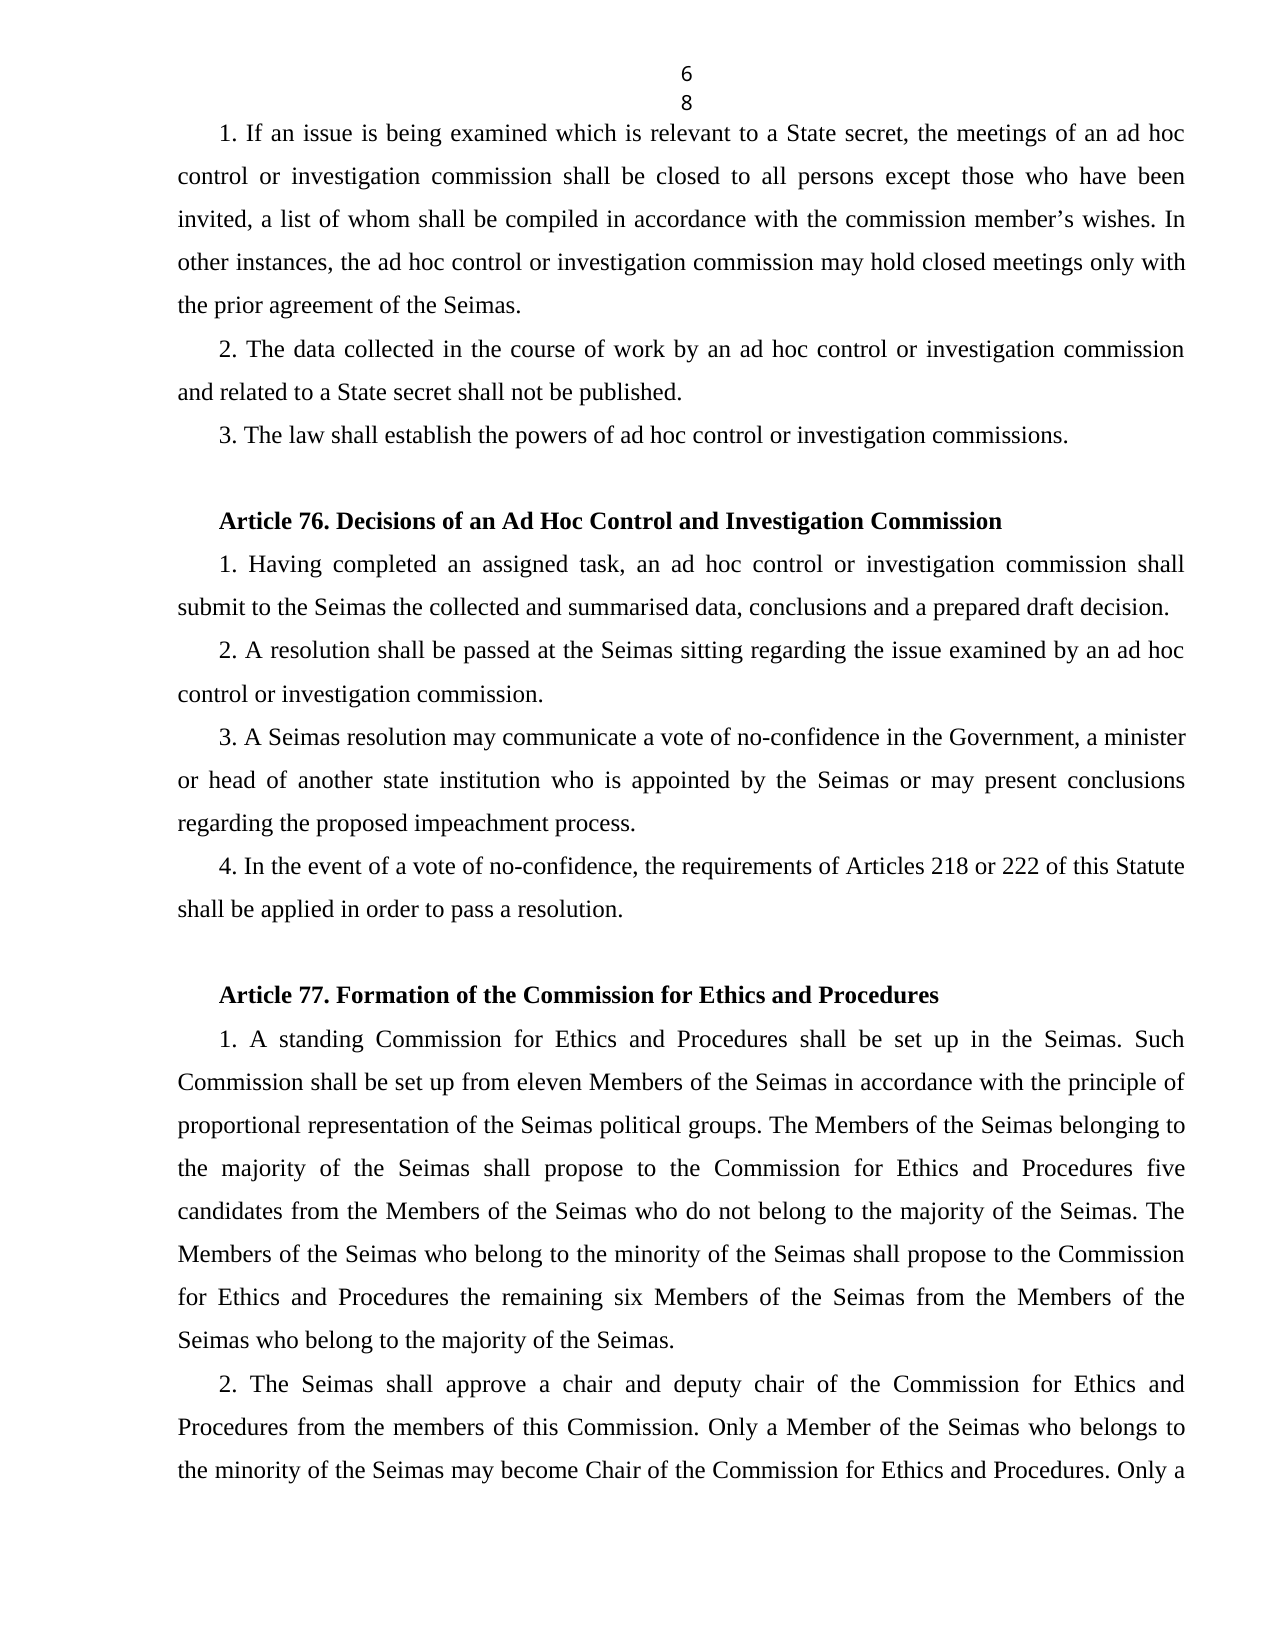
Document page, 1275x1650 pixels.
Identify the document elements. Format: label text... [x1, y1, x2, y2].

text 3. The law shall establish the powers of ad hoc control or investigation commissions. [177, 420, 1186, 449]
text Article 76. Decisions of an Ad Hoc Control and Investigation Commission [177, 506, 1186, 535]
text 2. The data collected in the course of work by an ad hoc control or investigation commission and related to a State secret shall not be published. [177, 334, 1186, 406]
text 4. In the event of a vote of no-confidence, the requirements of Articles 218 or 222 of this Statute shall be applied in order to pass a resolution. [177, 851, 1186, 923]
text 1. If an issue is being examined which is relevant to a State secret, the meetings of an ad hoc control or investigation commission shall be closed to all persons except those who have been invited, a list of whom shall be compiled in accordance with the commission member’s wishes. In other instances, the ad hoc control or investigation commission may hold closed meetings only with the prior agreement of the Seimas. [177, 118, 1186, 319]
text 3. A Seimas resolution may communicate a vote of no-confidence in the Government, a minister or head of another state institution who is appointed by the Seimas or may present conclusions regarding the proposed impeachment process. [177, 722, 1186, 837]
text 2. The Seimas shall approve a chair and deputy chair of the Commission for Ethics and Procedures from the members of this Commission. Only a Member of the Seimas who belongs to the minority of the Seimas may become Chair of the Commission for Ethics and Procedures. Only a [177, 1369, 1186, 1484]
text Article 77. Formation of the Commission for Ethics and Procedures [177, 981, 1186, 1009]
text 1. Having completed an assigned task, an ad hoc control or investigation commission shall submit to the Seimas the collected and summarised data, conclusions and a prepared draft decision. [177, 549, 1186, 621]
text 1. A standing Commission for Ethics and Procedures shall be set up in the Seimas. Such Commission shall be set up from eleven Members of the Seimas in accordance with the principle of proportional representation of the Seimas political groups. The Members of the Seimas belonging to the majority of the Seimas shall propose to the Commission for Ethics and Procedures five candidates from the Members of the Seimas who do not belong to the majority of the Seimas. The Members of the Seimas who belong to the minority of the Seimas shall propose to the Commission for Ethics and Procedures the remaining six Members of the Seimas from the Members of the Seimas who belong to the majority of the Seimas. [177, 1024, 1186, 1354]
text 2. A resolution shall be passed at the Seimas sitting regarding the issue examined by an ad hoc control or investigation commission. [177, 636, 1186, 707]
